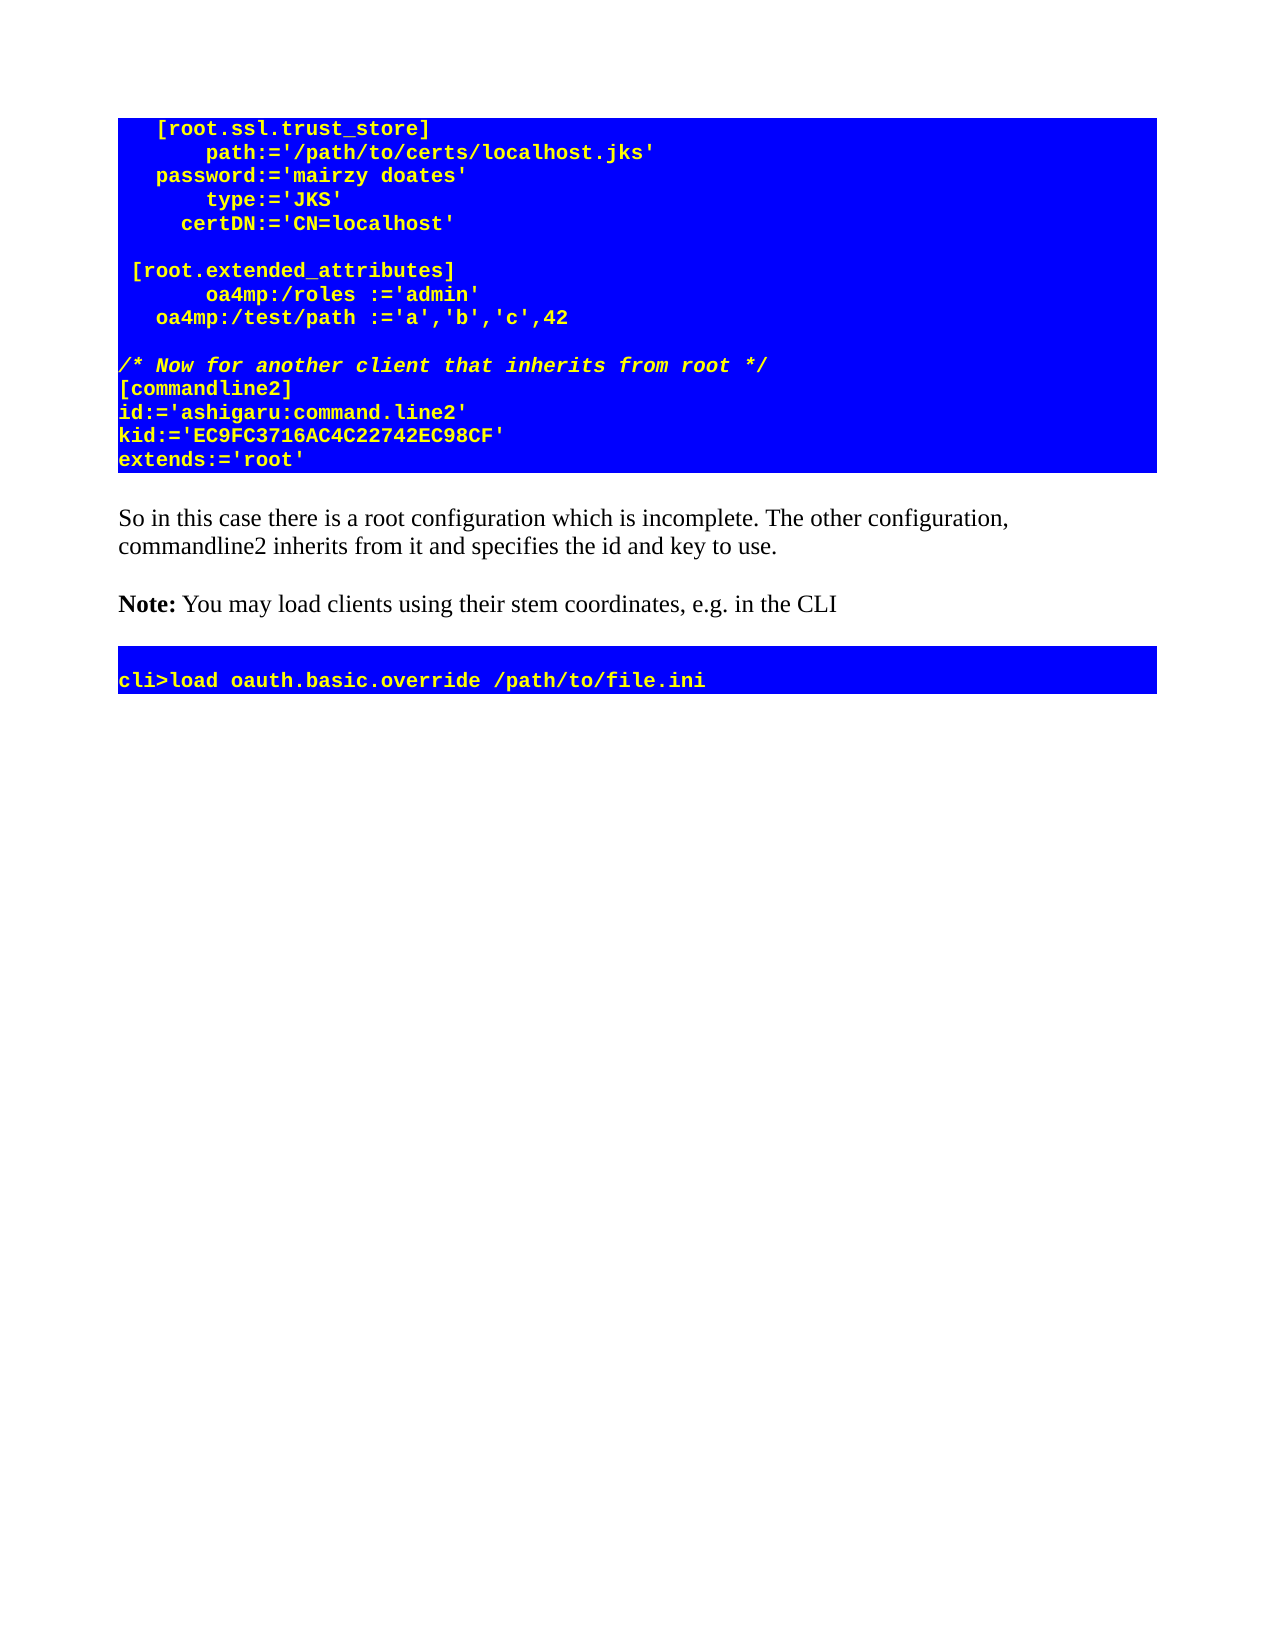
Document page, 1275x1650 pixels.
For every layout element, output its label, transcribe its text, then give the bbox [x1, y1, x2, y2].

text /* Now for another client that inherits from root */ [118, 354, 1157, 378]
text So in this case there is a root configuration which is incomplete. The other configuration, commandline2 inherits from it and specifies the id and key to use. [118, 503, 1157, 560]
text type:='JKS' [118, 189, 1157, 213]
text Note: You may load clients using their stem coordinates, e.g. in the CLI [118, 589, 1157, 618]
text id:='ashigaru:command.line2' [118, 402, 1157, 426]
text cli>load oauth.basic.override /path/to/file.ini [118, 670, 1157, 694]
text oa4mp:/test/path :='a','b','c',42 [118, 307, 1157, 331]
text [commandline2] [118, 378, 1157, 402]
text [root.extended_attributes] [118, 260, 1157, 284]
text extends:='root' [118, 449, 1157, 473]
text password:='mairzy doates' [118, 165, 1157, 189]
text path:='/path/to/certs/localhost.jks' [118, 142, 1157, 165]
text oa4mp:/roles :='admin' [118, 284, 1157, 307]
text certDN:='CN=localhost' [118, 213, 1157, 236]
text kid:='EC9FC3716AC4C22742EC98CF' [118, 426, 1157, 449]
text [root.ssl.trust_store] [118, 118, 1157, 142]
